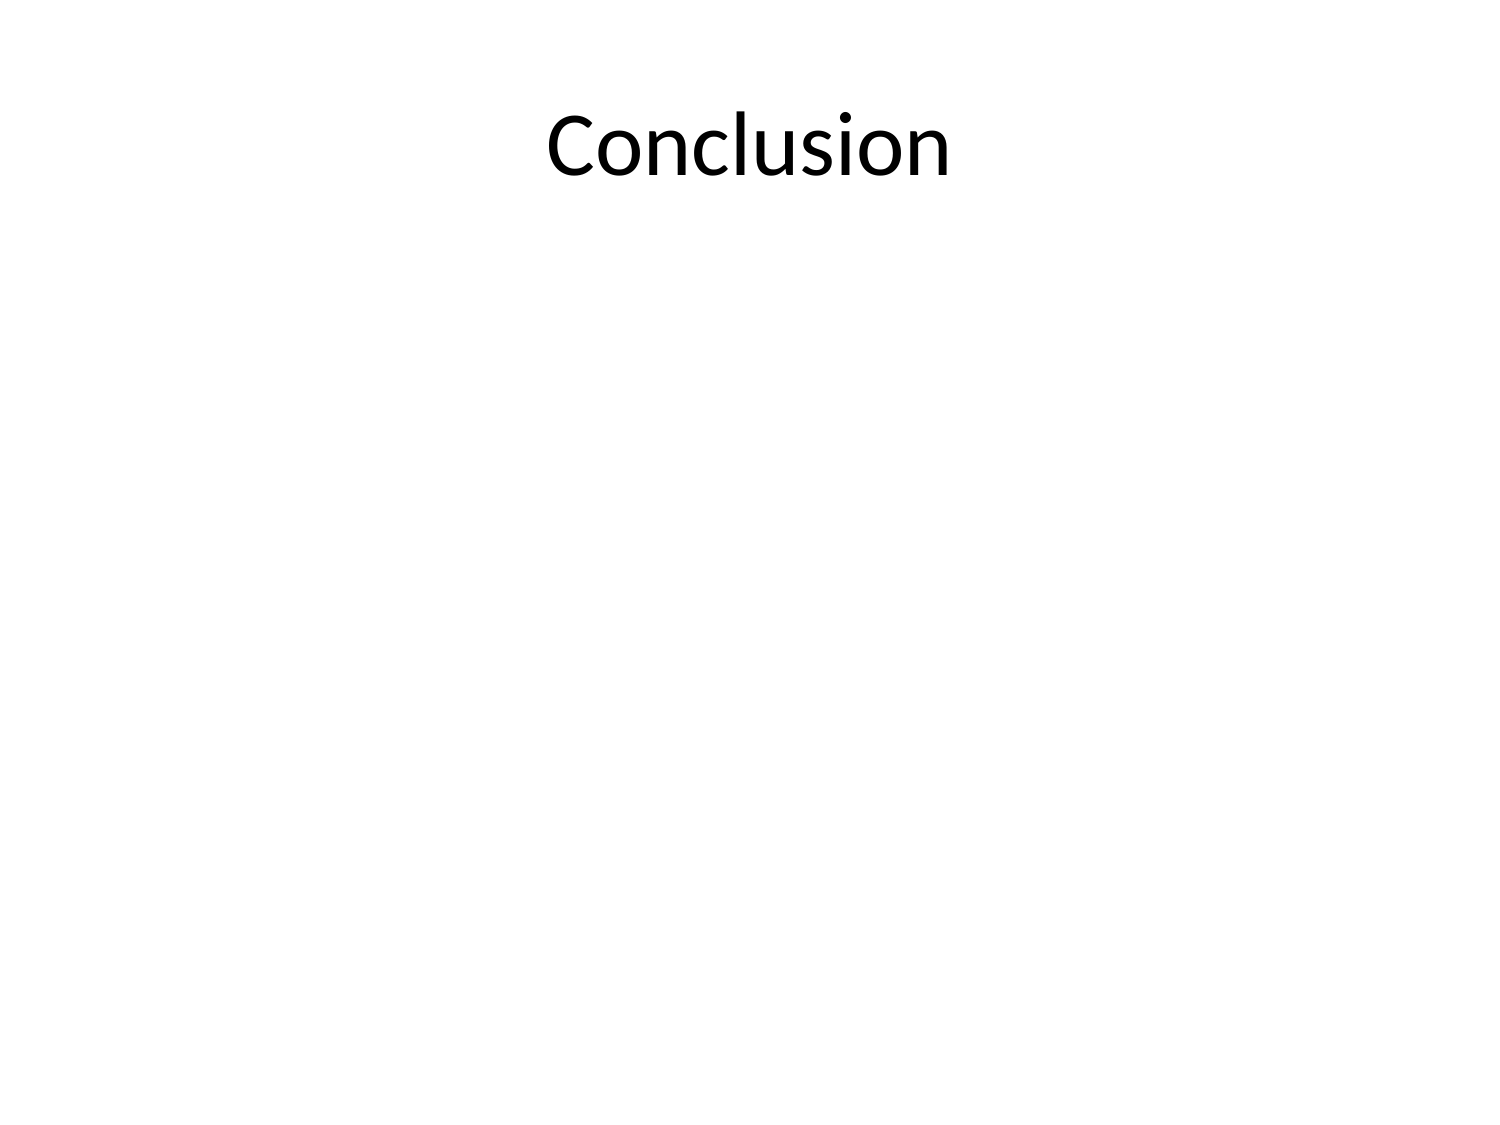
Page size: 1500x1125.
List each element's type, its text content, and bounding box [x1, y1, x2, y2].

text_box Conclusion [75, 45, 1425, 233]
